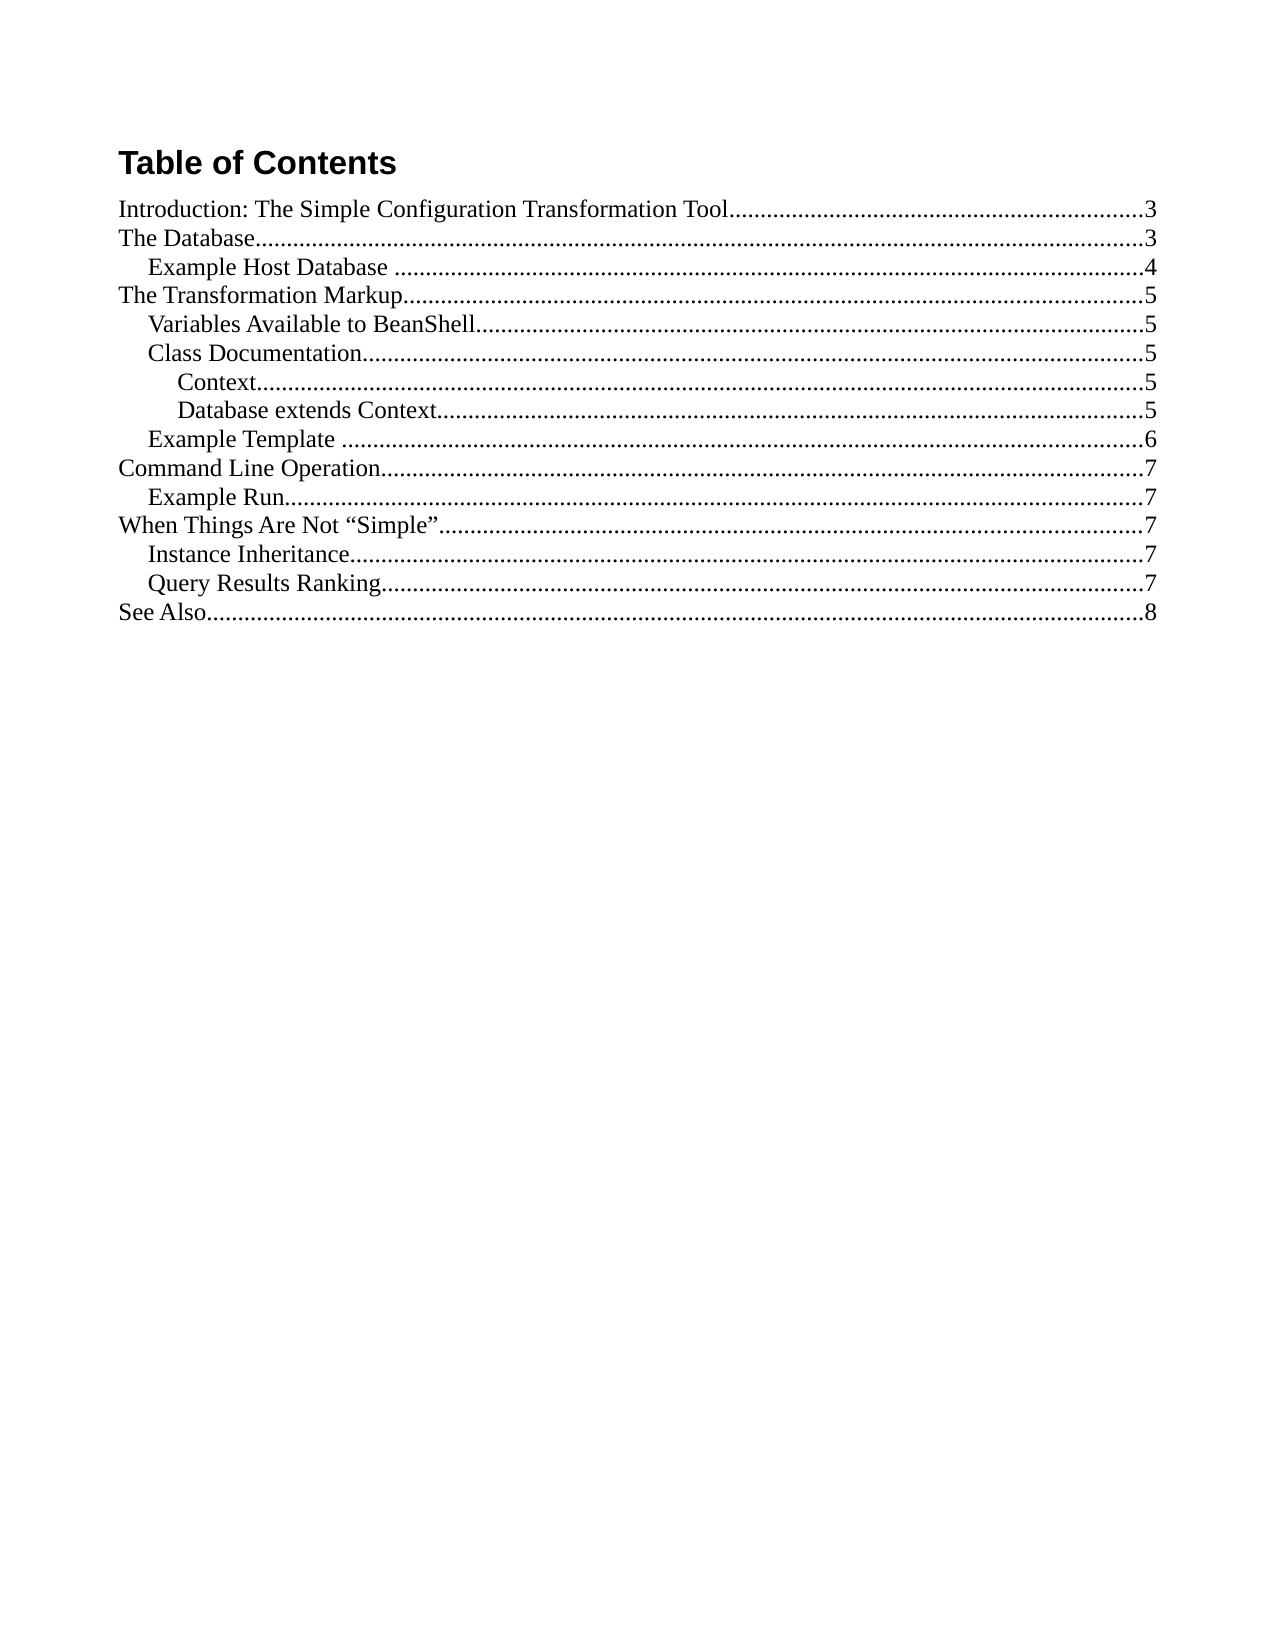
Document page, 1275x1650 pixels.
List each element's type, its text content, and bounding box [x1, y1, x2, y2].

text Variables Available to BeanShell 5 [148, 309, 1157, 338]
text Instance Inheritance 7 [148, 539, 1157, 568]
text Query Results Ranking 7 [148, 568, 1157, 597]
text Command Line Operation 7 [118, 453, 1157, 482]
text Introduction: The Simple Configuration Transformation Tool 3 [118, 194, 1157, 223]
subtitle Table of Contents [118, 143, 1157, 182]
text Context 5 [177, 367, 1157, 395]
text The Transformation Markup 5 [118, 280, 1157, 309]
text When Things Are Not “Simple” 7 [118, 510, 1157, 539]
text The Database 3 [118, 223, 1157, 252]
text Example Template 6 [148, 424, 1157, 453]
text Example Run 7 [148, 482, 1157, 510]
text Class Documentation 5 [148, 338, 1157, 367]
text Example Host Database 4 [148, 252, 1157, 280]
text Database extends Context 5 [177, 395, 1157, 424]
text See Also 8 [118, 597, 1157, 625]
